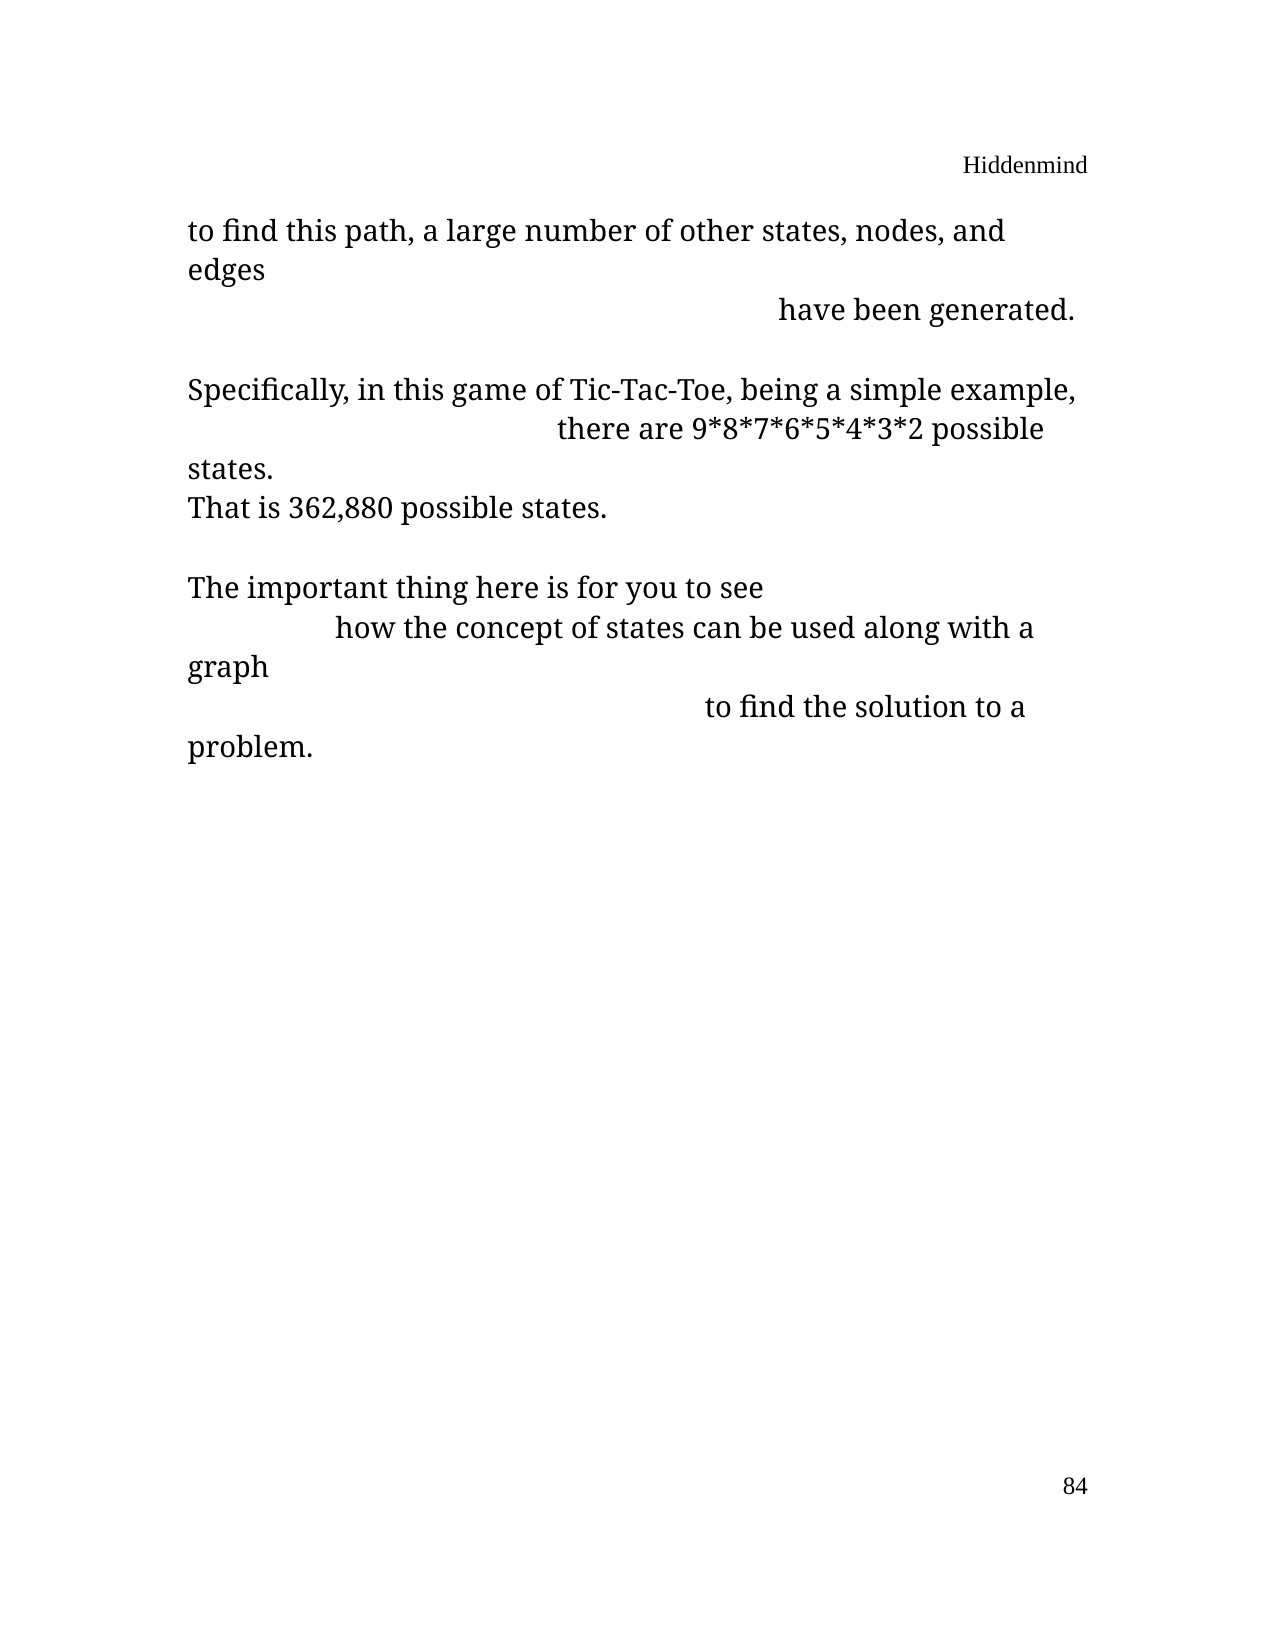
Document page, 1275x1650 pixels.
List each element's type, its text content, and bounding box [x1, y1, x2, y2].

text The important thing here is for you to see [187, 567, 1087, 607]
text to find the solution to a problem. [187, 686, 1087, 766]
text That is 362,880 possible states. [187, 488, 1087, 527]
text have been generated. [187, 289, 1087, 329]
text how the concept of states can be used along with a graph [187, 607, 1087, 686]
text Specifically, in this game of Tic-Tac-Toe, being a simple example, [187, 369, 1087, 408]
text to find this path, a large number of other states, nodes, and edges [187, 210, 1087, 289]
text there are 9*8*7*6*5*4*3*2 possible states. [187, 408, 1087, 488]
